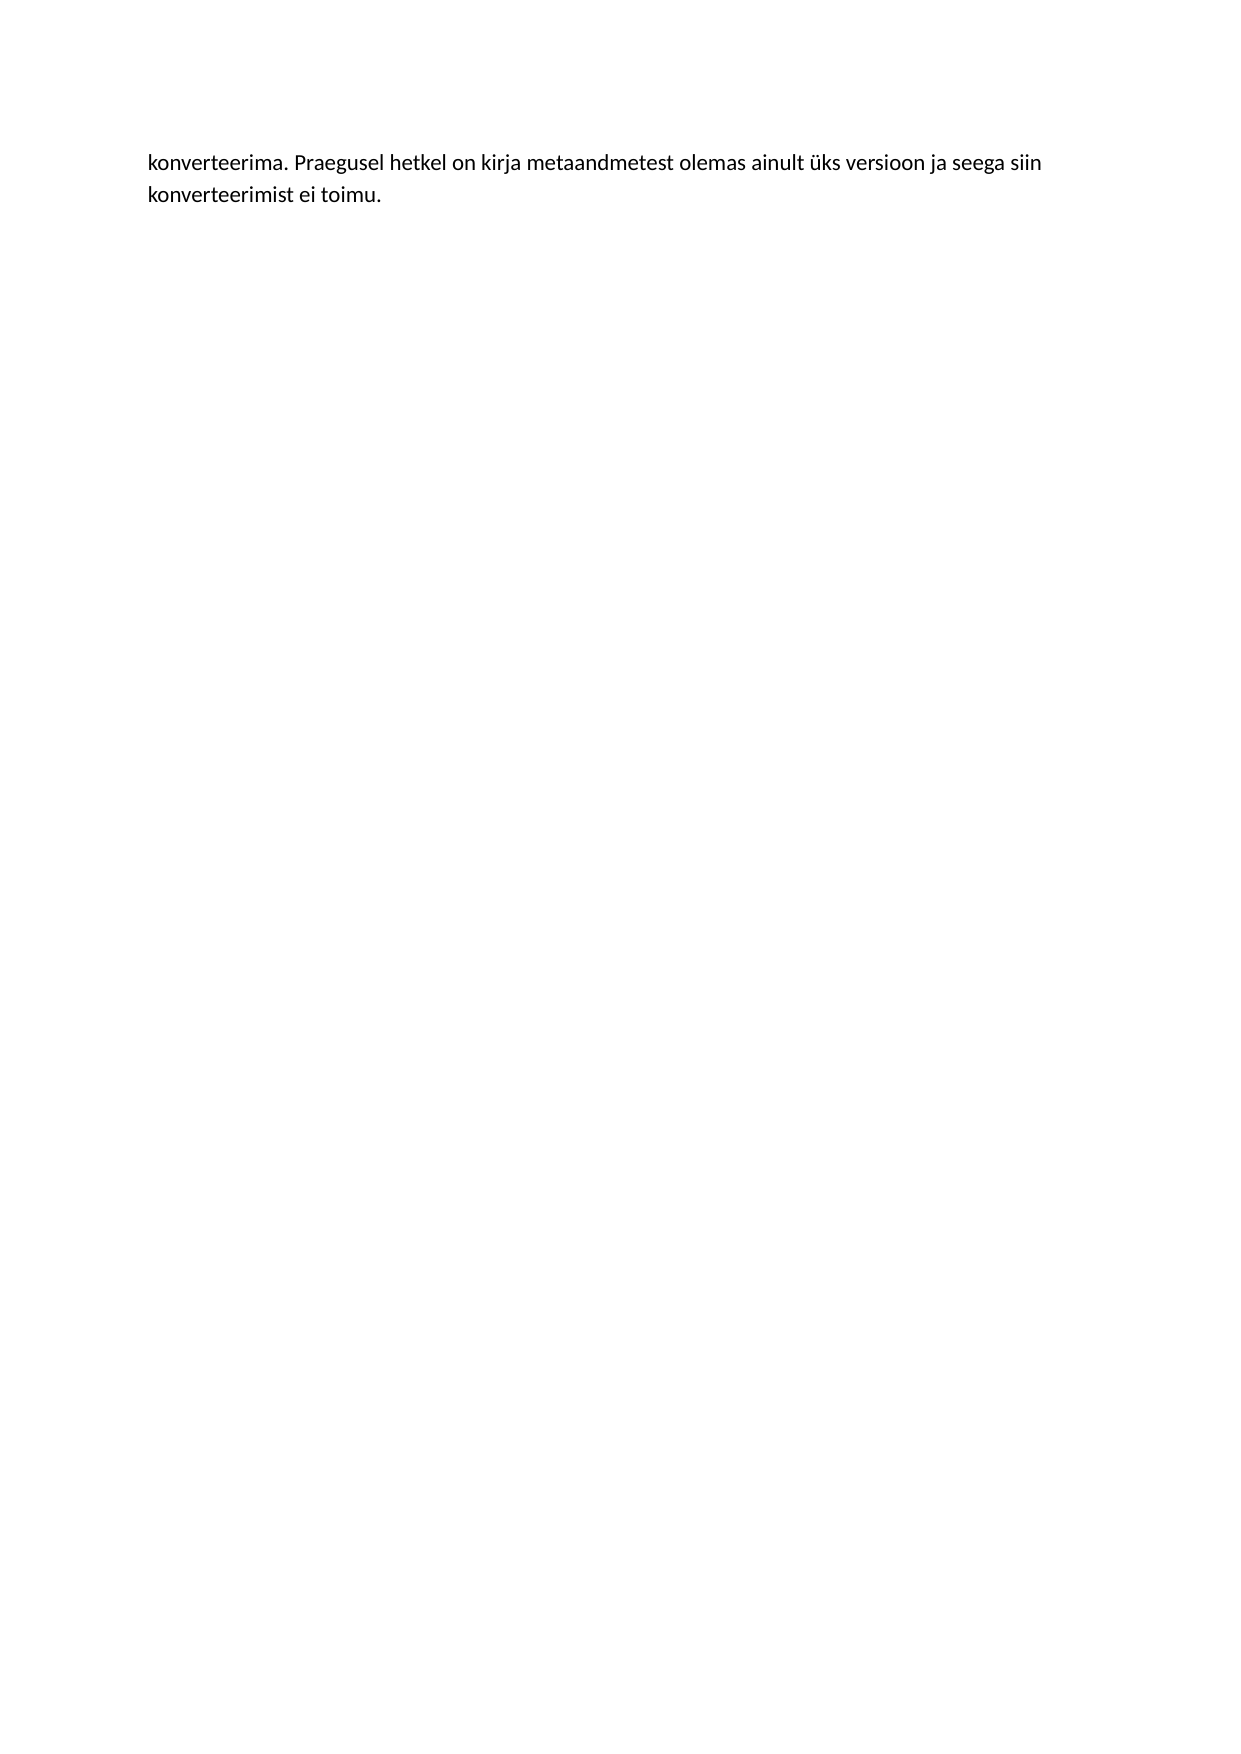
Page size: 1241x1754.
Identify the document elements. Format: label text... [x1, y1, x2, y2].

text konverteerima. Praegusel hetkel on kirja metaandmetest olemas ainult üks versioon ja seega siin konverteerimist ei toimu. [148, 148, 1093, 208]
